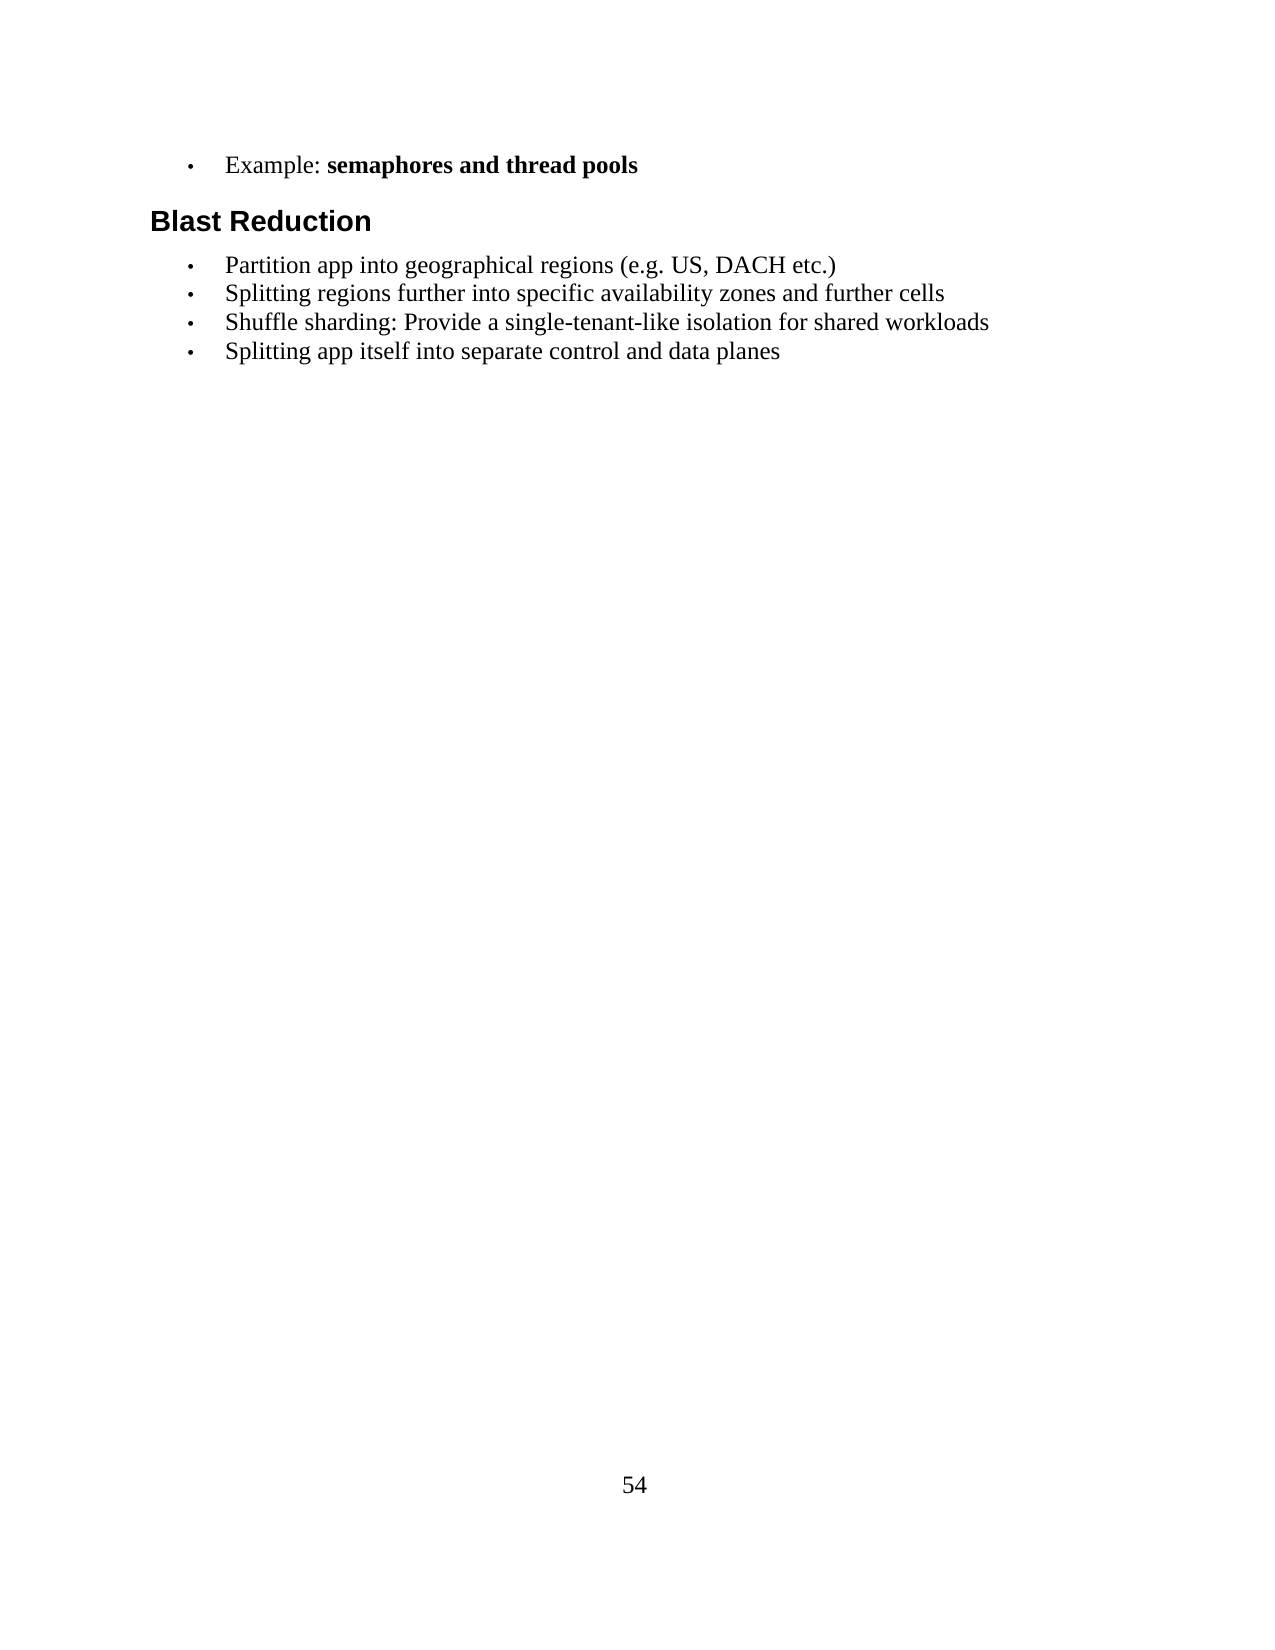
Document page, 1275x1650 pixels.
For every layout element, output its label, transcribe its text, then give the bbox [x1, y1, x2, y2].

list Shuffle sharding: Provide a single-tenant-like isolation for shared workloads [187, 307, 1125, 336]
list Splitting app itself into separate control and data planes [187, 336, 1125, 365]
list Example: semaphores and thread pools [187, 150, 1125, 179]
subtitle Blast Reduction [150, 204, 1125, 237]
list Partition app into geographical regions (e.g. US, DACH etc.) [187, 250, 1125, 278]
list Splitting regions further into specific availability zones and further cells [187, 278, 1125, 307]
